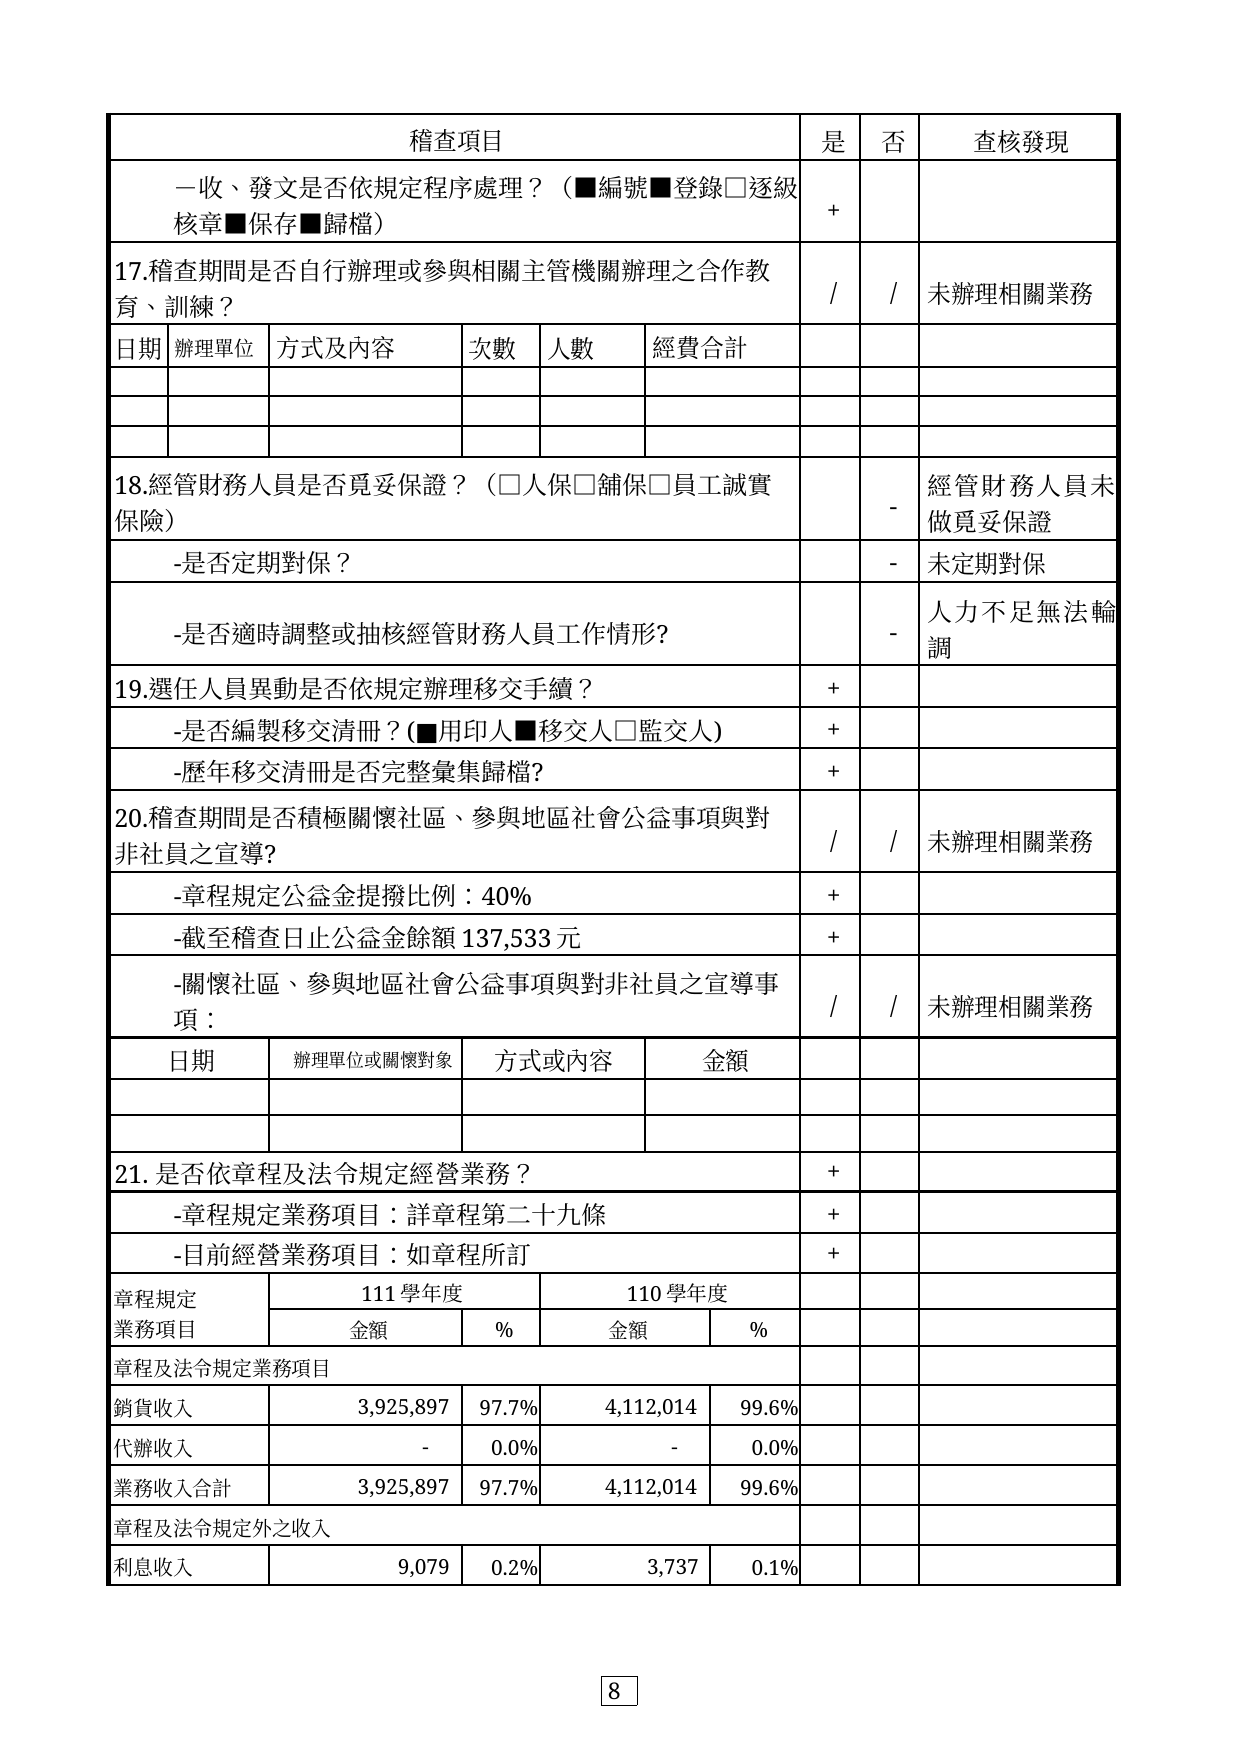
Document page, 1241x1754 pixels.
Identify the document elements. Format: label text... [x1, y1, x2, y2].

table_cell [463, 1080, 644, 1114]
table_cell 18.經管財務人員是否覓妥保證？（□人保□舖保□員工誠實保險） [111, 458, 799, 539]
table_cell [801, 1546, 859, 1584]
table_cell % [463, 1310, 539, 1344]
table_cell / [801, 956, 859, 1036]
table_cell [920, 1274, 1116, 1308]
table_cell [169, 397, 268, 425]
table_cell 111學年度 [270, 1274, 539, 1308]
table_cell 人數 [541, 325, 644, 366]
table_cell 99.6% [711, 1466, 799, 1504]
table_cell [861, 1234, 918, 1272]
table_cell / [801, 791, 859, 871]
table_cell 3,925,897 [270, 1386, 461, 1424]
table_cell [111, 1080, 268, 1114]
table_cell [463, 397, 539, 425]
table_cell -章程規定公益金提撥比例：40% [111, 873, 799, 913]
table_cell [920, 1039, 1116, 1078]
table_cell / [861, 243, 918, 323]
table_cell [801, 1386, 859, 1424]
table_cell [463, 427, 539, 456]
table_cell 99.6% [711, 1386, 799, 1424]
table_cell 0.0% [711, 1426, 799, 1464]
table_cell [920, 427, 1116, 456]
table_cell + [801, 873, 859, 913]
table_cell [801, 541, 859, 581]
table_cell [920, 1466, 1116, 1504]
table_cell [920, 1193, 1116, 1232]
table_cell 利息收入 [111, 1546, 268, 1584]
table_cell + [801, 1153, 859, 1190]
table_cell [111, 368, 167, 395]
table_cell 17.稽查期間是否自行辦理或參與相關主管機關辦理之合作教育、訓練？ [111, 243, 799, 323]
table_cell + [801, 161, 859, 241]
table_cell + [801, 1193, 859, 1232]
table_cell [861, 1039, 918, 1078]
table_cell 代辦收入 [111, 1426, 268, 1464]
table_cell 業務收入合計 [111, 1466, 268, 1504]
table_cell - [861, 458, 918, 539]
table_cell 未辦理相關業務 [920, 956, 1116, 1036]
table_cell -截至稽查日止公益金餘額137,533元 [111, 915, 799, 954]
table_cell [861, 427, 918, 456]
table_cell 辦理單位 [169, 325, 268, 366]
table_cell 21. 是否依章程及法令規定經營業務？ [111, 1153, 799, 1190]
table_cell [920, 749, 1116, 789]
table_cell 110學年度 [541, 1274, 799, 1308]
table_cell [801, 583, 859, 664]
table_cell / [861, 791, 918, 871]
table_cell [646, 368, 799, 395]
table_cell [801, 368, 859, 395]
table_cell [646, 1080, 799, 1114]
table_cell [801, 1466, 859, 1504]
table_cell [801, 1039, 859, 1078]
table_cell [801, 1506, 859, 1544]
table_cell [861, 873, 918, 913]
table_cell 4,112,014 [541, 1466, 709, 1504]
table_cell + [801, 749, 859, 789]
table_cell + [801, 666, 859, 706]
table_cell [801, 1080, 859, 1114]
table_cell 未辦理相關業務 [920, 243, 1116, 323]
table_cell [920, 1116, 1116, 1151]
table_cell - [861, 541, 918, 581]
table_cell 19.選任人員異動是否依規定辦理移交手續？ [111, 666, 799, 706]
table_cell [861, 1116, 918, 1151]
table_cell [270, 427, 461, 456]
table_cell [861, 749, 918, 789]
table_cell 方式或內容 [463, 1039, 644, 1078]
table_cell [861, 397, 918, 425]
table_cell 9,079 [270, 1546, 461, 1584]
table_cell [861, 1506, 918, 1544]
table_cell [861, 368, 918, 395]
table_cell [801, 427, 859, 456]
table_cell [541, 368, 644, 395]
table_cell -是否編製移交清冊？(■用印人■移交人□監交人) [111, 708, 799, 747]
table_cell [920, 1234, 1116, 1272]
table_cell 20.稽查期間是否積極關懷社區、參與地區社會公益事項與對非社員之宣導? [111, 791, 799, 871]
table_cell - [541, 1426, 709, 1464]
table_cell [111, 427, 167, 456]
table_cell [920, 161, 1116, 241]
table_cell [801, 1116, 859, 1151]
table_cell [920, 873, 1116, 913]
table_cell [111, 1116, 268, 1151]
table_cell [861, 1426, 918, 1464]
table_cell [861, 1466, 918, 1504]
table_cell - [861, 583, 918, 664]
table_cell 方式及內容 [270, 325, 461, 366]
table_cell [801, 1426, 859, 1464]
table_cell [861, 1347, 918, 1384]
table_cell [920, 1310, 1116, 1344]
table_cell 0.2% [463, 1546, 539, 1584]
table_cell [920, 1506, 1116, 1544]
table_cell [861, 325, 918, 366]
table_cell [920, 397, 1116, 425]
table_cell [920, 1347, 1116, 1384]
table_header 稽查項目 [111, 115, 799, 159]
table_cell [861, 1274, 918, 1308]
table_cell [920, 325, 1116, 366]
table_cell 金額 [646, 1039, 799, 1078]
table_cell / [801, 243, 859, 323]
table_cell [646, 1116, 799, 1151]
table_cell [861, 666, 918, 706]
table_cell / [861, 956, 918, 1036]
table_cell [801, 1347, 859, 1384]
table_cell [861, 1386, 918, 1424]
table_cell 章程及法令規定業務項目 [111, 1347, 799, 1384]
table_cell [111, 397, 167, 425]
table_cell [920, 1546, 1116, 1584]
table_cell + [801, 1234, 859, 1272]
table_cell [801, 325, 859, 366]
table_cell [463, 368, 539, 395]
table_cell 辦理單位或關懷對象 [270, 1039, 461, 1078]
table_cell 4,112,014 [541, 1386, 709, 1424]
table_cell 章程及法令規定外之收入 [111, 1506, 799, 1544]
table_cell 銷貨收入 [111, 1386, 268, 1424]
table_cell 日期 [111, 1039, 268, 1078]
table_cell -歷年移交清冊是否完整彙集歸檔? [111, 749, 799, 789]
table_cell [270, 368, 461, 395]
table_cell + [801, 708, 859, 747]
table_cell [920, 1426, 1116, 1464]
table_cell 章程規定業務項目 [111, 1274, 268, 1344]
table_cell - [270, 1426, 461, 1464]
table_cell [861, 1310, 918, 1344]
table_cell [270, 1116, 461, 1151]
table_cell [270, 397, 461, 425]
table_cell -目前經營業務項目：如章程所訂 [111, 1234, 799, 1272]
table_cell -是否定期對保？ [111, 541, 799, 581]
table_cell [541, 397, 644, 425]
table_cell [861, 708, 918, 747]
table_cell [801, 397, 859, 425]
table_cell 97.7% [463, 1386, 539, 1424]
table_cell 日期 [111, 325, 167, 366]
table_header 否 [861, 115, 918, 159]
table_cell [920, 368, 1116, 395]
table_cell + [801, 915, 859, 954]
table_cell 人力不足無法輪調 [920, 583, 1116, 664]
table_cell [861, 161, 918, 241]
table_cell [861, 1080, 918, 1114]
table_cell [270, 1080, 461, 1114]
table_cell 經管財務人員未做覓妥保證 [920, 458, 1116, 539]
table_cell [463, 1116, 644, 1151]
table_cell 3,737 [541, 1546, 709, 1584]
table_cell [861, 1546, 918, 1584]
table_cell 經費合計 [646, 325, 799, 366]
table_cell % [711, 1310, 799, 1344]
table_cell [169, 368, 268, 395]
table_cell [646, 397, 799, 425]
table_cell －收、發文是否依規定程序處理？（■編號■登錄□逐級核章■保存■歸檔） [111, 161, 799, 241]
table_cell [920, 1153, 1116, 1190]
table_cell [541, 427, 644, 456]
table_cell [861, 1153, 918, 1190]
table_cell 次數 [463, 325, 539, 366]
table_cell [920, 915, 1116, 954]
table_cell 未辦理相關業務 [920, 791, 1116, 871]
table_cell [169, 427, 268, 456]
table_cell [646, 427, 799, 456]
table_cell [861, 1193, 918, 1232]
table_cell [920, 666, 1116, 706]
table_cell [801, 1310, 859, 1344]
table_header 是 [801, 115, 859, 159]
table_cell -是否適時調整或抽核經管財務人員工作情形? [111, 583, 799, 664]
table_cell [801, 458, 859, 539]
table_cell [920, 708, 1116, 747]
table_cell [861, 915, 918, 954]
table_cell -章程規定業務項目：詳章程第二十九條 [111, 1193, 799, 1232]
table_cell 金額 [270, 1310, 461, 1344]
table_cell [920, 1386, 1116, 1424]
table_cell 0.0% [463, 1426, 539, 1464]
table_cell -關懷社區、參與地區社會公益事項與對非社員之宣導事項： [111, 956, 799, 1036]
table_cell 金額 [541, 1310, 709, 1344]
table_cell 未定期對保 [920, 541, 1116, 581]
table_cell [801, 1274, 859, 1308]
table_cell 3,925,897 [270, 1466, 461, 1504]
table_header 查核發現 [920, 115, 1116, 159]
table_cell 0.1% [711, 1546, 799, 1584]
table_cell [920, 1080, 1116, 1114]
table_cell 97.7% [463, 1466, 539, 1504]
